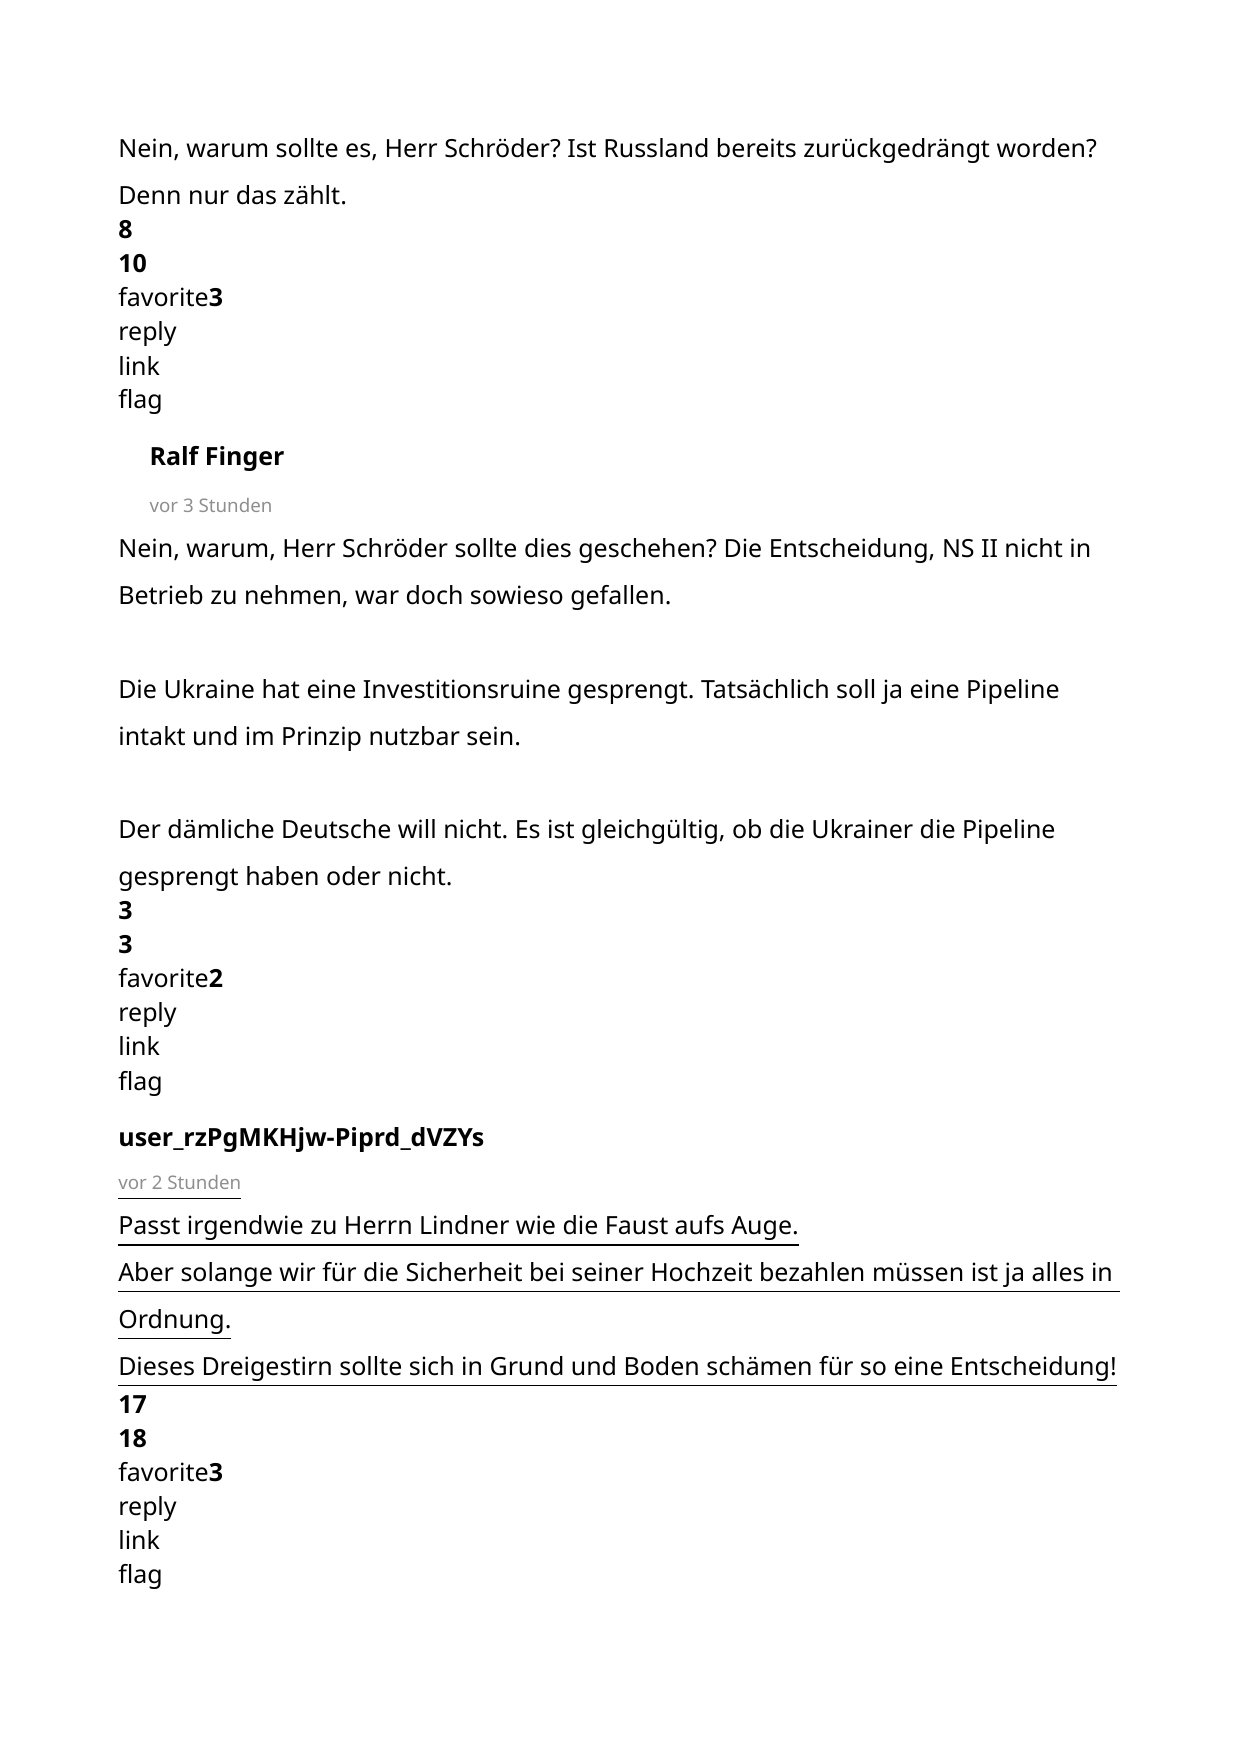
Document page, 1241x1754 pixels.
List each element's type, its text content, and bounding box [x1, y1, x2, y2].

text vor 3 Stunden [149, 488, 1122, 518]
text 3 [118, 893, 1122, 927]
text flag [118, 1557, 1122, 1591]
text Ralf Finger [149, 432, 1114, 472]
text link [118, 1522, 1122, 1557]
text reply [118, 314, 1122, 348]
text link [118, 348, 1122, 382]
text 17 [118, 1386, 1122, 1420]
text 10 [118, 246, 1122, 280]
text link [118, 1029, 1122, 1063]
text flag [118, 382, 1122, 416]
text Passt irgendwie zu Herrn Lindner wie die Faust aufs Auge. Aber solange wir für die Sicherheit bei seiner Hochzeit bezahlen müssen ist ja alles in Ordnung. Dieses Dreigestirn sollte sich in Grund und Boden schämen für so eine Entscheidung! [118, 1199, 1122, 1386]
text reply [118, 1488, 1122, 1522]
text Nein, warum, Herr Schröder sollte dies geschehen? Die Entscheidung, NS II nicht in Betrieb zu nehmen, war doch sowieso gefallen. Die Ukraine hat eine Investitionsruine gesprengt. Tatsächlich soll ja eine Pipeline intakt und im Prinzip nutzbar sein. Der dämliche Deutsche will nicht. Es ist gleichgültig, ob die Ukrainer die Pipeline gesprengt haben oder nicht. [118, 518, 1122, 893]
text 8 [118, 212, 1122, 246]
text Nein, warum sollte es, Herr Schröder? Ist Russland bereits zurückgedrängt worden? Denn nur das zählt. [118, 118, 1122, 212]
text 18 [118, 1420, 1122, 1454]
text vor 2 Stunden [118, 1169, 1122, 1199]
text user_rzPgMKHjw-Piprd_dVZYs [118, 1113, 1114, 1153]
text flag [118, 1063, 1122, 1097]
text favorite2 [118, 961, 1122, 995]
text favorite3 [118, 1454, 1122, 1488]
text favorite3 [118, 280, 1122, 314]
text reply [118, 995, 1122, 1029]
text 3 [118, 927, 1122, 961]
